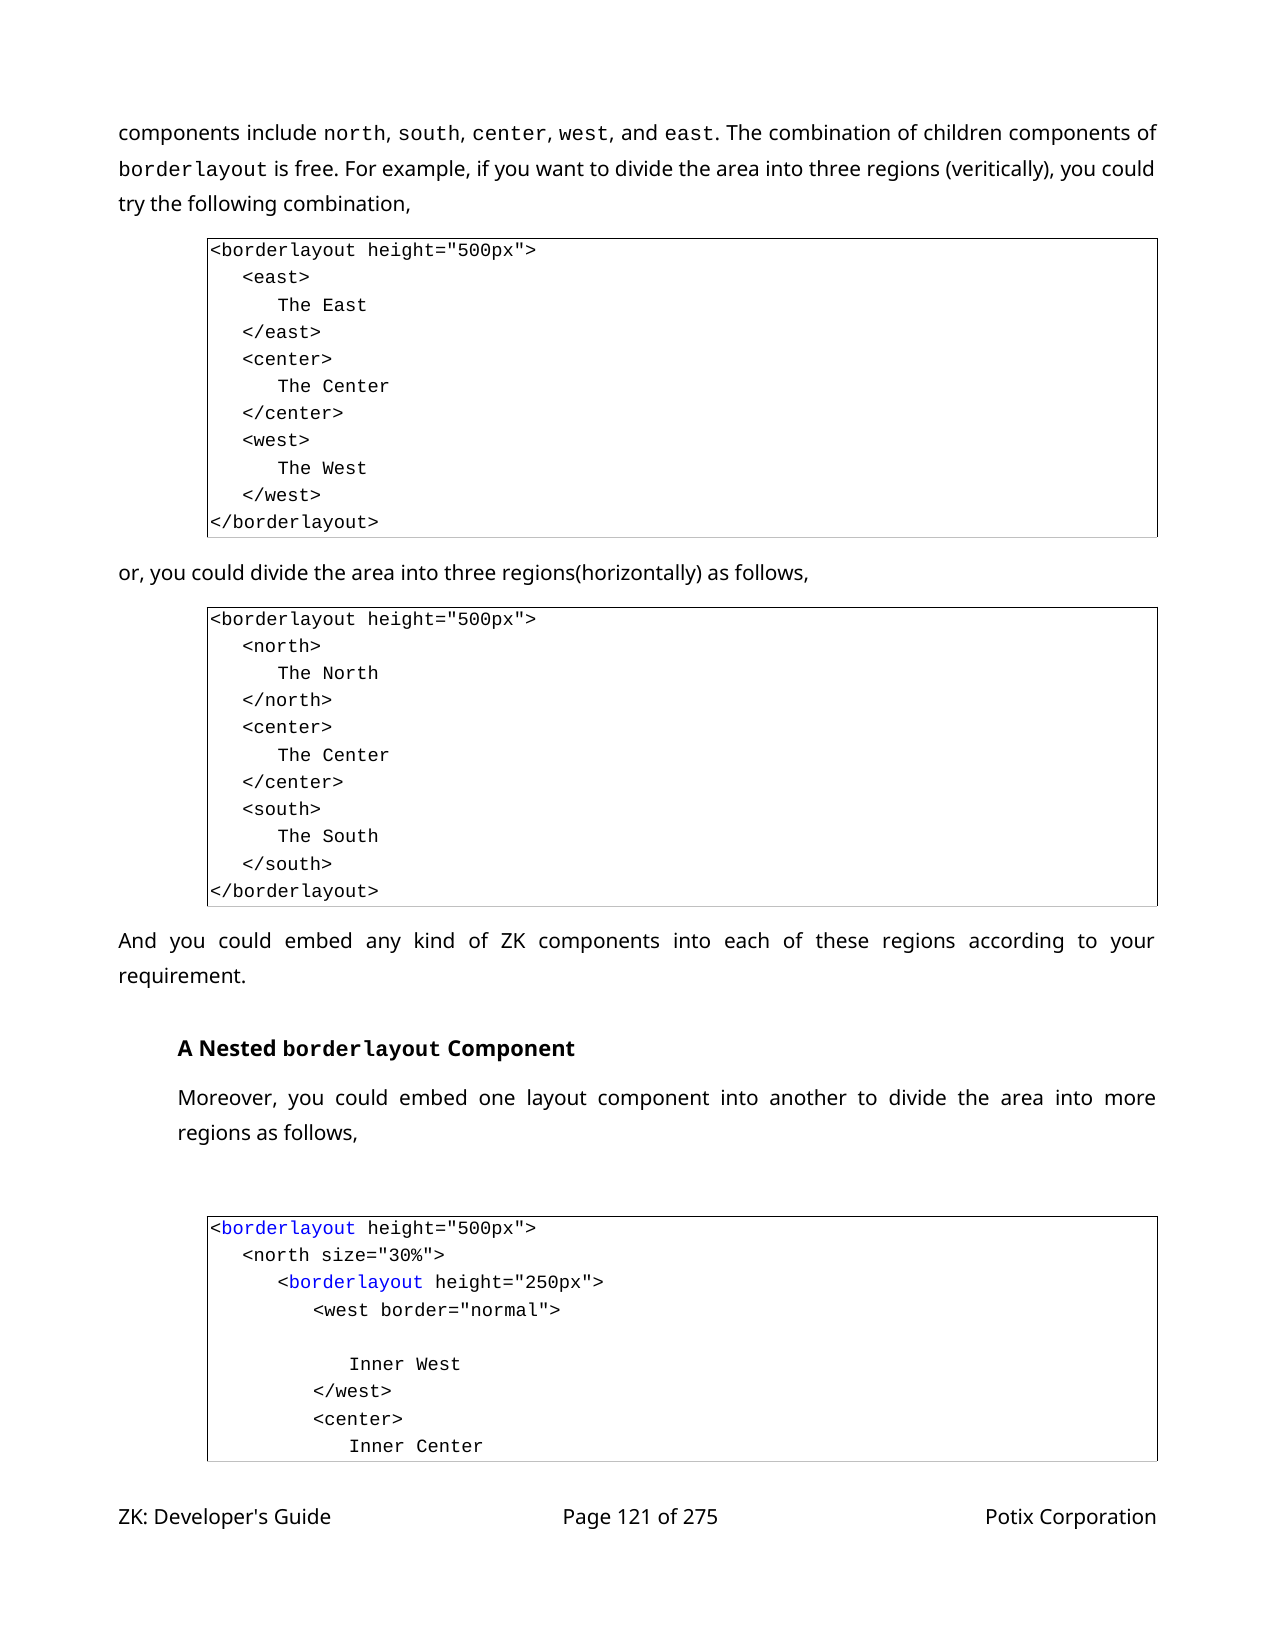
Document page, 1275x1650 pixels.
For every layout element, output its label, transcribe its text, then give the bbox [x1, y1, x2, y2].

text <center> [208, 1406, 1157, 1431]
text <east> [208, 265, 1157, 289]
text <borderlayout height="500px"> [208, 1217, 1157, 1240]
text <center> [208, 347, 1157, 371]
text </north> [208, 688, 1157, 712]
text components include north, south, center, west, and east. The combination of children components of borderlayout is free. For example, if you want to divide the area into three regions (veritically), you could try the following combination, [118, 118, 1157, 217]
text The North [208, 661, 1157, 685]
text The East [208, 292, 1157, 317]
text </south> [208, 851, 1157, 876]
text The South [208, 824, 1157, 848]
text </center> [208, 770, 1157, 794]
text <borderlayout height="500px"> [208, 239, 1157, 262]
text <borderlayout height="500px"> [208, 608, 1157, 631]
subtitle A Nested borderlayout Component [177, 1032, 1157, 1062]
text <borderlayout height="250px"> [208, 1270, 1157, 1295]
text </west> [208, 1379, 1157, 1403]
text Inner West [208, 1352, 1157, 1376]
text </east> [208, 319, 1157, 344]
text The Center [208, 374, 1157, 398]
text </borderlayout> [208, 878, 1157, 906]
text </center> [208, 401, 1157, 425]
text </west> [208, 483, 1157, 507]
text <north size="30%"> [208, 1243, 1157, 1267]
text <north> [208, 634, 1157, 658]
text The West [208, 456, 1157, 480]
text <south> [208, 797, 1157, 821]
text <west border="normal"> [208, 1298, 1157, 1322]
text Moreover, you could embed one layout component into another to divide the area into more regions as follows, [177, 1083, 1157, 1147]
text <west> [208, 428, 1157, 453]
text or, you could divide the area into three regions(horizontally) as follows, [118, 558, 1157, 586]
text </borderlayout> [208, 510, 1157, 537]
text <center> [208, 715, 1157, 740]
text Inner Center [208, 1433, 1157, 1461]
text And you could embed any kind of ZK components into each of these regions according to your requirement. [118, 926, 1157, 990]
text The Center [208, 743, 1157, 767]
